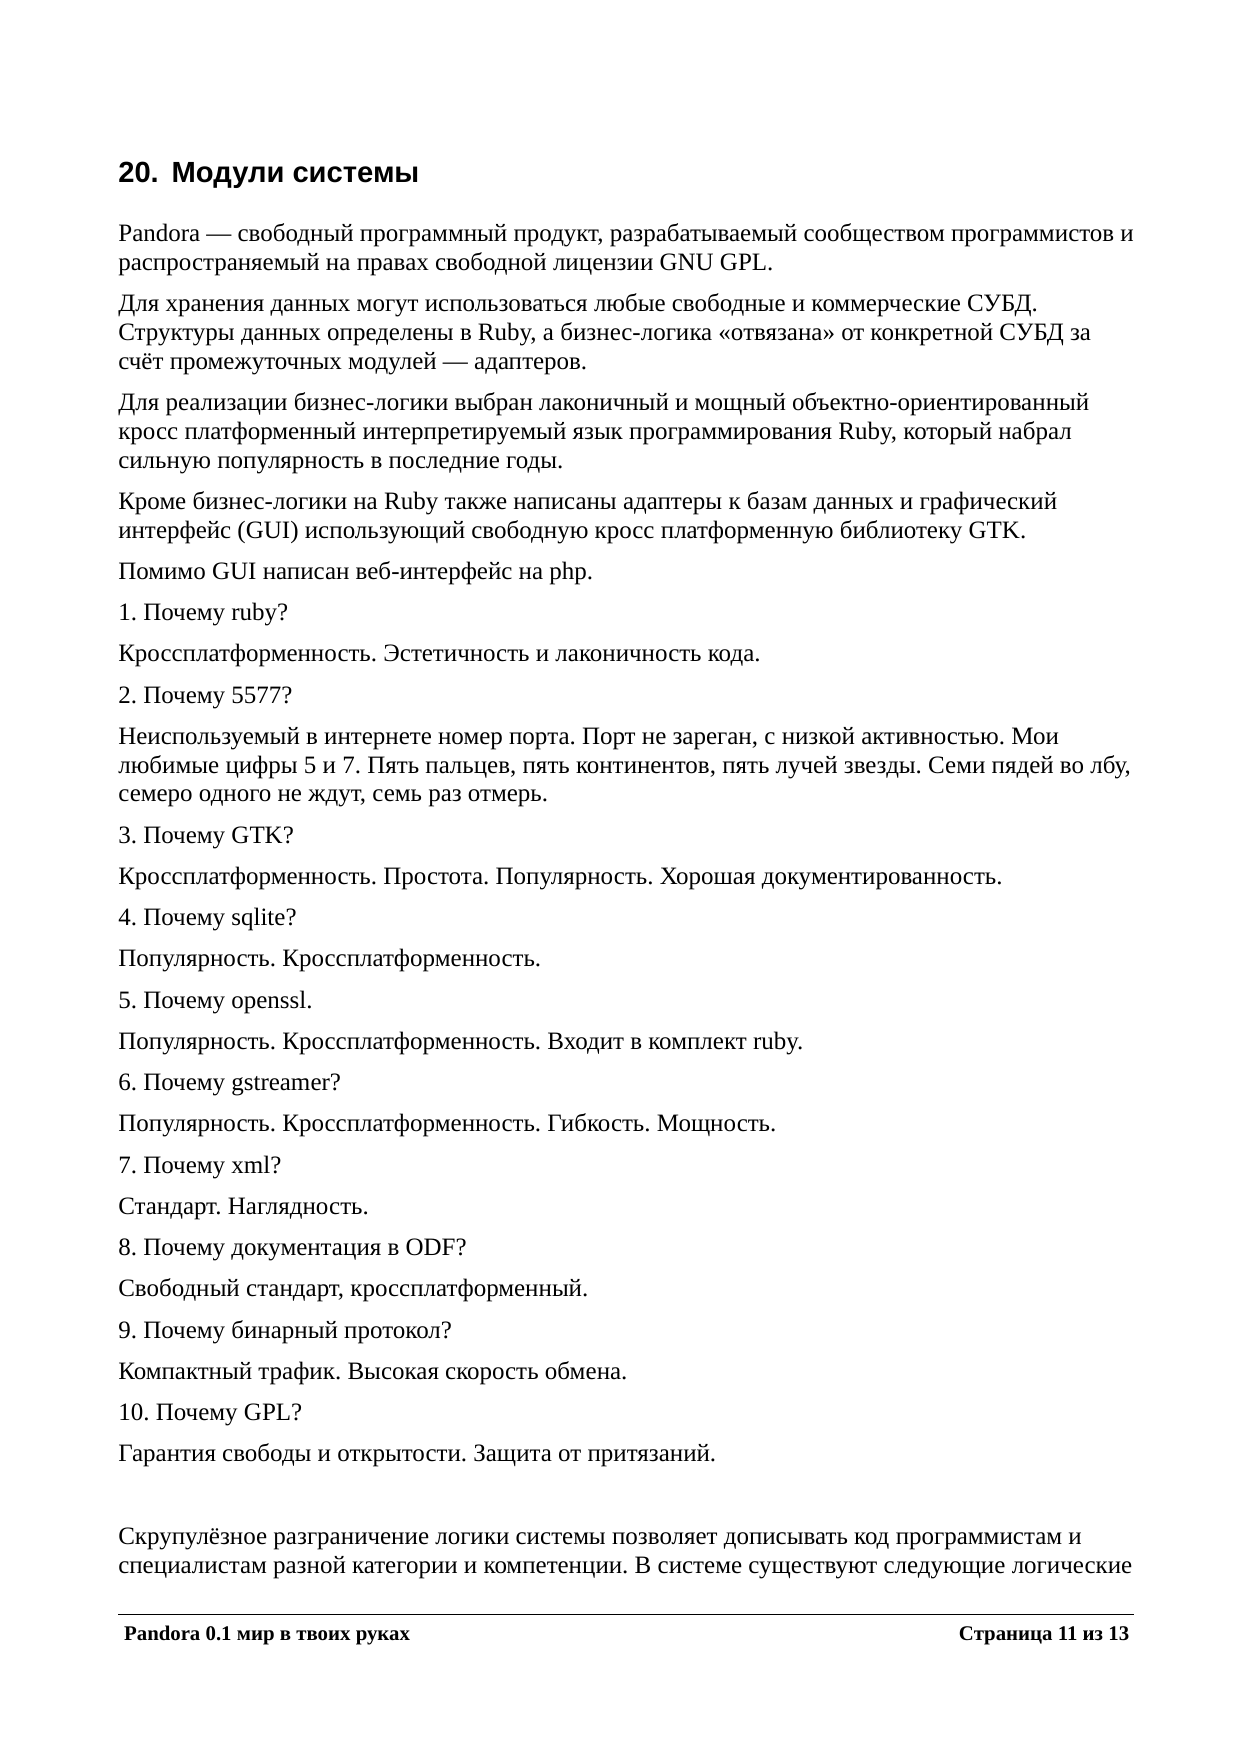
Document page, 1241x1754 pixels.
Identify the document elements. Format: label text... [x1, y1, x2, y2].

text 2. Почему 5577? [118, 680, 1134, 708]
text Популярность. Кроссплатформенность. [118, 943, 1134, 972]
text Гарантия свободы и открытости. Защита от притязаний. [118, 1438, 1134, 1467]
text 7. Почему xml? [118, 1150, 1134, 1178]
text 1. Почему ruby? [118, 597, 1134, 626]
text Помимо GUI написан веб-интерфейс на php. [118, 556, 1134, 585]
text Скрупулёзное разграничение логики системы позволяет дописывать код программистам и специалистам разной категории и компетенции. В системе существуют следующие логические [118, 1521, 1134, 1578]
text Для хранения данных могут использоваться любые свободные и коммерческие СУБД. Структуры данных определены в Ruby, а бизнес-логика «отвязана» от конкретной СУБД за счёт промежуточных модулей — адаптеров. [118, 288, 1134, 375]
text Кроме бизнес-логики на Ruby также написаны адаптеры к базам данных и графический интерфейс (GUI) использующий свободную кросс платформенную библиотеку GTK. [118, 486, 1134, 543]
text Свободный стандарт, кроссплатформенный. [118, 1273, 1134, 1302]
text Неиспользуемый в интернете номер порта. Порт не зареган, с низкой активностью. Мои любимые цифры 5 и 7. Пять пальцев, пять континентов, пять лучей звезды. Семи пядей во лбу, семеро одного не ждут, семь раз отмерь. [118, 721, 1134, 807]
text 9. Почему бинарный протокол? [118, 1315, 1134, 1343]
text 5. Почему openssl. [118, 985, 1134, 1013]
text Популярность. Кроссплатформенность. Входит в комплект ruby. [118, 1026, 1134, 1055]
text Pandora — свободный программный продукт, разрабатываемый сообществом программистов и распространяемый на правах свободной лицензии GNU GPL. [118, 218, 1134, 276]
text Для реализации бизнес-логики выбран лаконичный и мощный объектно-ориентированный кросс платформенный интерпретируемый язык программирования Ruby, который набрал сильную популярность в последние годы. [118, 387, 1134, 473]
text Компактный трафик. Высокая скорость обмена. [118, 1356, 1134, 1385]
text 10. Почему GPL? [118, 1397, 1134, 1426]
text 4. Почему sqlite? [118, 902, 1134, 931]
text Кроссплатформенность. Простота. Популярность. Хорошая документированность. [118, 861, 1134, 890]
text Популярность. Кроссплатформенность. Гибкость. Мощность. [118, 1108, 1134, 1137]
text Стандарт. Наглядность. [118, 1191, 1134, 1220]
subtitle Модули системы [118, 155, 1134, 188]
text Кроссплатформенность. Эстетичность и лаконичность кода. [118, 638, 1134, 667]
text 6. Почему gstreamer? [118, 1067, 1134, 1096]
text 8. Почему документация в ODF? [118, 1232, 1134, 1261]
text 3. Почему GTK? [118, 820, 1134, 848]
